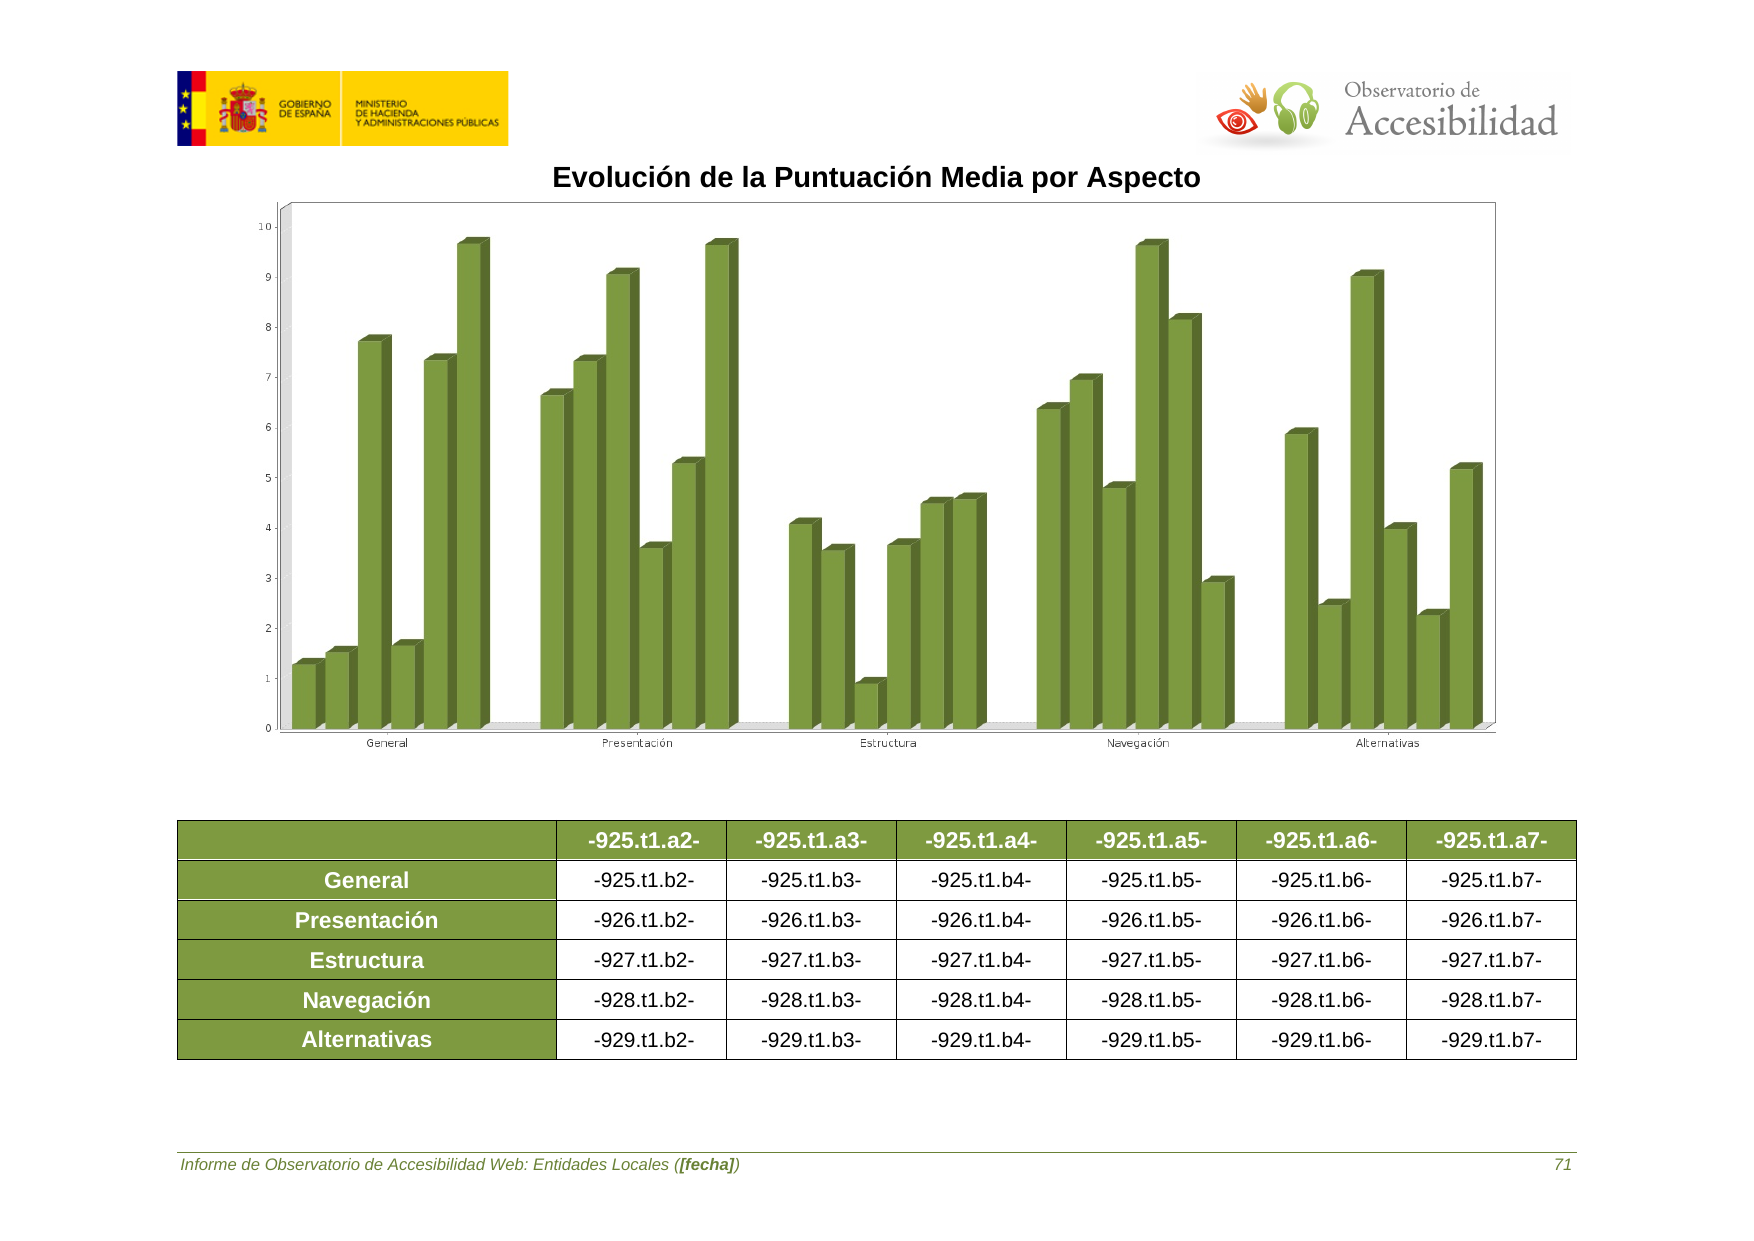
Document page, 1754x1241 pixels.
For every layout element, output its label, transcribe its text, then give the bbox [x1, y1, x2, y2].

table_cell General [178, 861, 556, 899]
table_cell Presentación [178, 901, 556, 939]
text Evolución de la Puntuación Media por Aspecto [177, 160, 1577, 193]
table_cell -928.t1.b5- [1067, 980, 1236, 1019]
table_cell -928.t1.b3- [727, 980, 896, 1019]
table_cell -925.t1.b7- [1407, 861, 1576, 899]
table_cell -927.t1.b5- [1067, 940, 1236, 979]
table_cell -929.t1.b6- [1237, 1020, 1406, 1059]
table_cell -926.t1.b3- [727, 901, 896, 939]
table_cell Navegación [178, 980, 556, 1019]
picture [249, 193, 1505, 754]
table_header -925.t1.a3- [727, 821, 896, 859]
table_cell Alternativas [178, 1020, 556, 1059]
table_cell -928.t1.b6- [1237, 980, 1406, 1019]
table_cell Estructura [178, 940, 556, 979]
table_header -925.t1.a7- [1407, 821, 1576, 859]
table_cell -927.t1.b7- [1407, 940, 1576, 979]
table_cell -928.t1.b7- [1407, 980, 1576, 1019]
table_cell -925.t1.b2- [557, 861, 726, 899]
table_cell -928.t1.b4- [897, 980, 1066, 1019]
table_cell -926.t1.b2- [557, 901, 726, 939]
table_cell -929.t1.b2- [557, 1020, 726, 1059]
table_cell -926.t1.b7- [1407, 901, 1576, 939]
table_cell -925.t1.b3- [727, 861, 896, 899]
picture [177, 71, 509, 146]
table_header -925.t1.a2- [557, 821, 726, 859]
table_cell -926.t1.b5- [1067, 901, 1236, 939]
table_header -925.t1.a5- [1067, 821, 1236, 859]
table_cell -929.t1.b4- [897, 1020, 1066, 1059]
table_cell -927.t1.b4- [897, 940, 1066, 979]
table_cell -927.t1.b2- [557, 940, 726, 979]
table_cell -926.t1.b6- [1237, 901, 1406, 939]
table_header [178, 821, 556, 859]
table_cell -925.t1.b4- [897, 861, 1066, 899]
table_cell -925.t1.b5- [1067, 861, 1236, 899]
picture [1196, 72, 1572, 155]
table_header -925.t1.a6- [1237, 821, 1406, 859]
table_header -925.t1.a4- [897, 821, 1066, 859]
table_cell -929.t1.b3- [727, 1020, 896, 1059]
table_cell -928.t1.b2- [557, 980, 726, 1019]
table_cell -927.t1.b6- [1237, 940, 1406, 979]
table_cell -925.t1.b6- [1237, 861, 1406, 899]
table_cell -929.t1.b7- [1407, 1020, 1576, 1059]
table_cell -926.t1.b4- [897, 901, 1066, 939]
table_cell -927.t1.b3- [727, 940, 896, 979]
table_cell -929.t1.b5- [1067, 1020, 1236, 1059]
